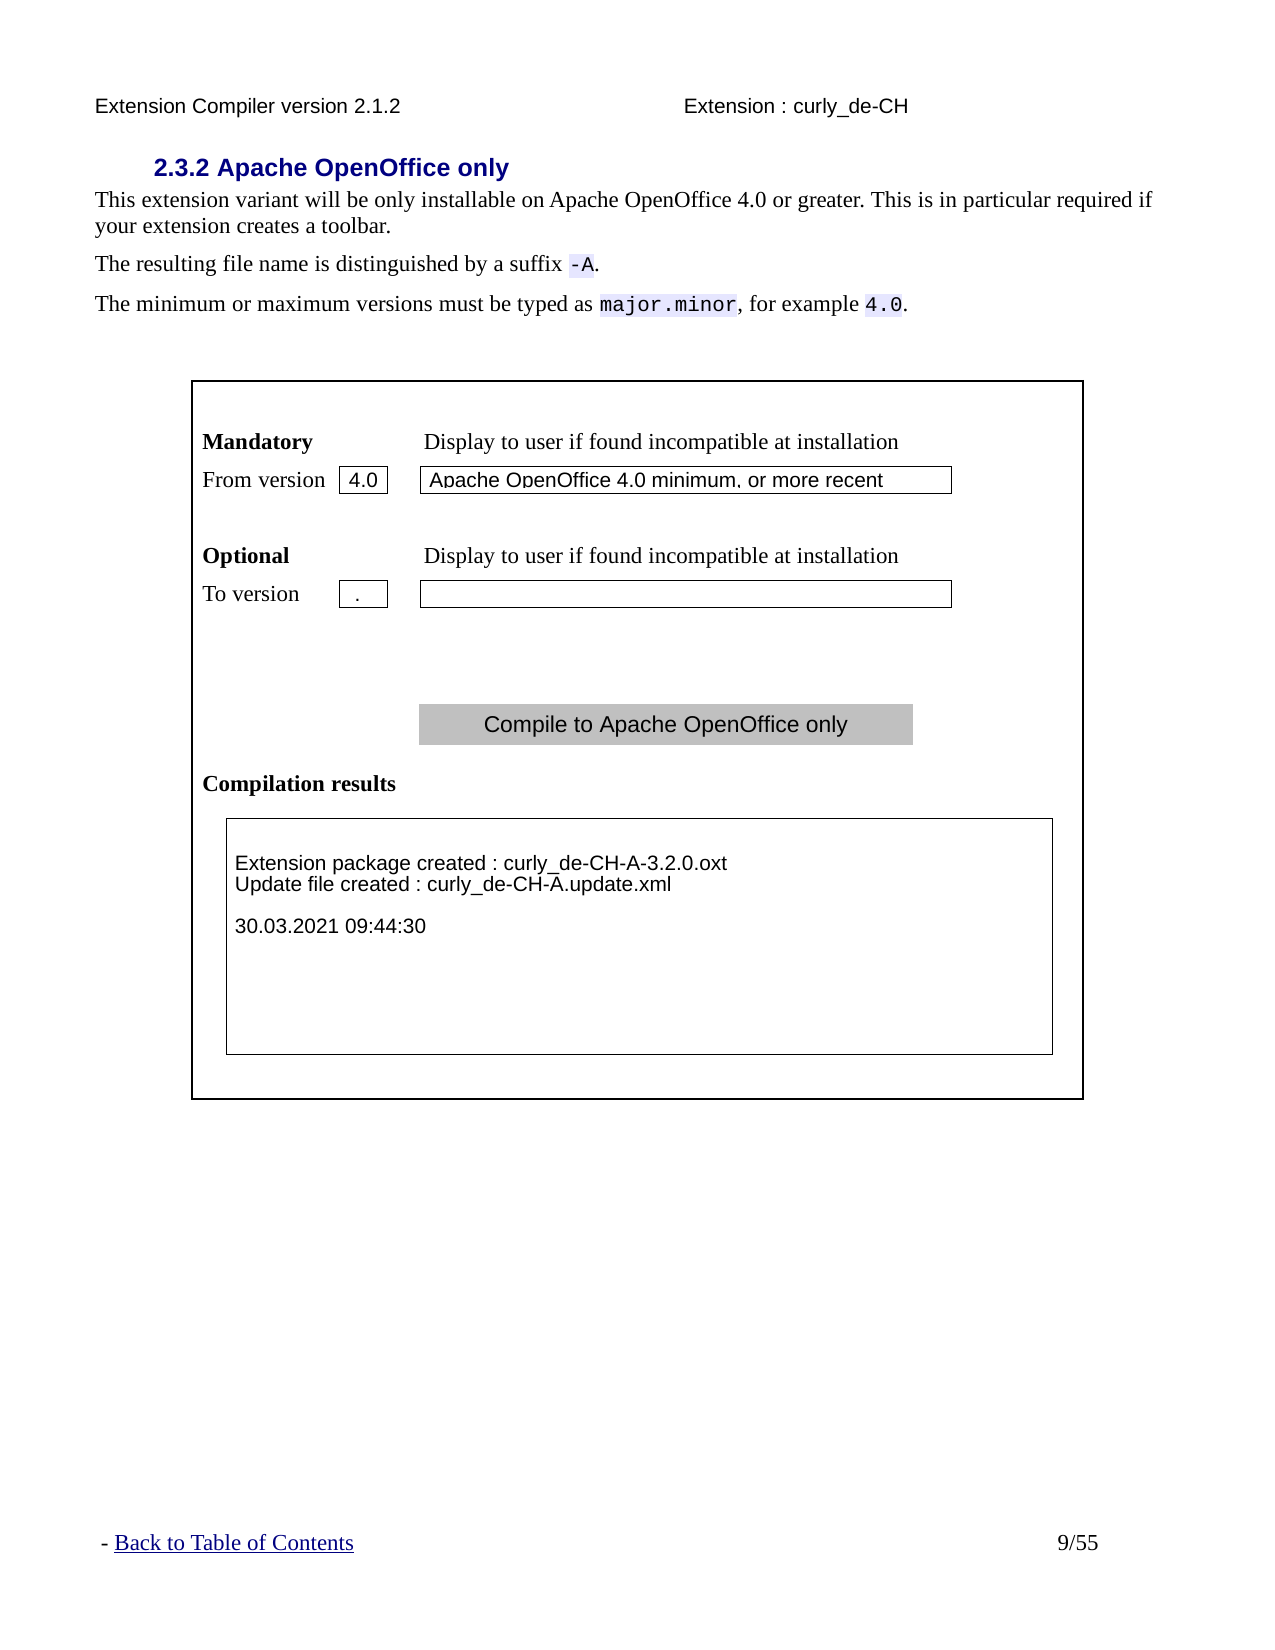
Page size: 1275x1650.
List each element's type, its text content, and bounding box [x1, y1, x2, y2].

text The resulting file name is distinguished by a suffix -A. [94, 251, 1181, 278]
text The minimum or maximum versions must be typed as major.minor, for example 4.0. [94, 290, 1181, 317]
text Compilation results [202, 771, 1073, 796]
subtitle Apache OpenOffice only [153, 153, 1181, 181]
text [388, 467, 420, 492]
text From version [202, 467, 339, 492]
text Mandatory Display to user if found incompatible at installation [202, 429, 1073, 454]
text This extension variant will be only installable on Apache OpenOffice 4.0 or greater. This is in particular required if your extension creates a toolbar. [94, 187, 1181, 238]
text [388, 581, 420, 606]
text [952, 467, 1073, 492]
text [952, 581, 1073, 606]
text To version [202, 581, 339, 606]
text Optional Display to user if found incompatible at installation [202, 543, 1073, 568]
